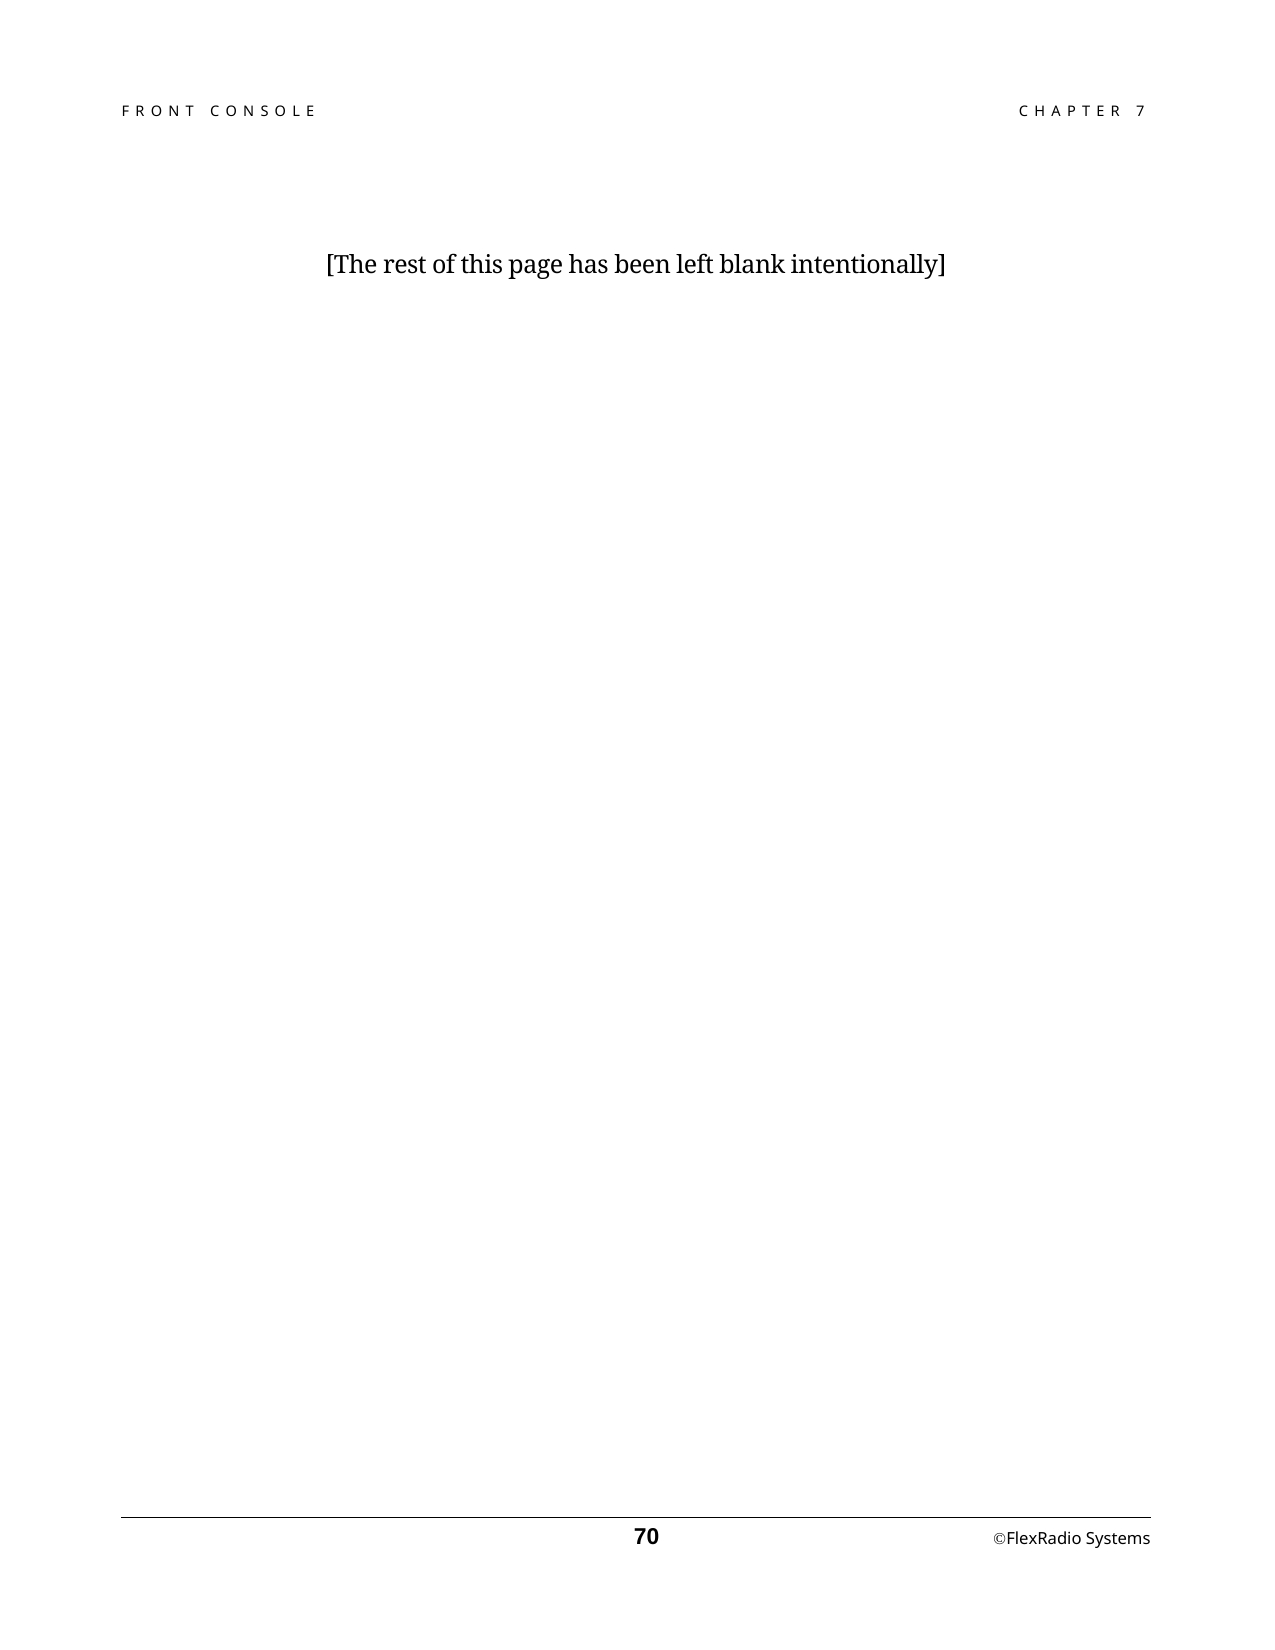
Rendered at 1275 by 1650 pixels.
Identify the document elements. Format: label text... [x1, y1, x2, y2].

text [The rest of this page has been left blank intentionally] [121, 247, 1151, 281]
